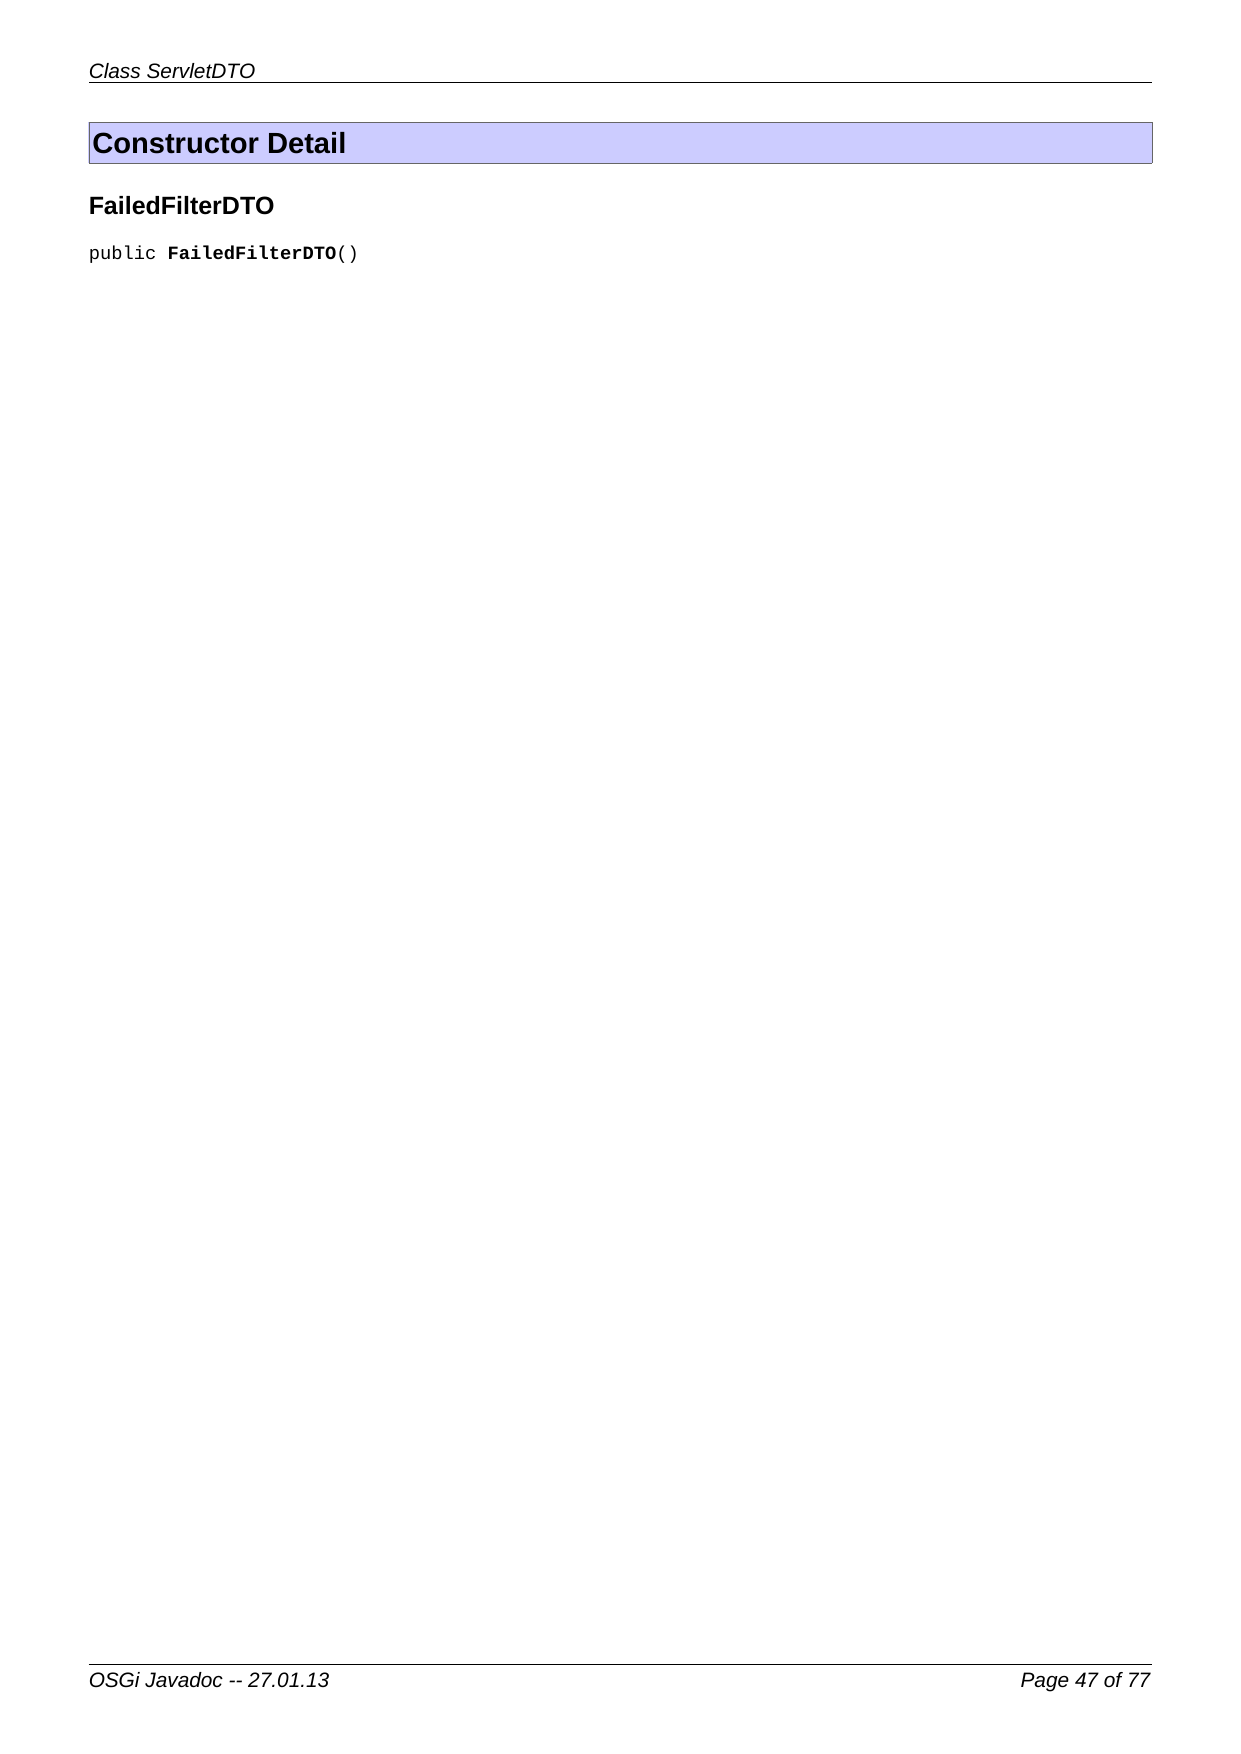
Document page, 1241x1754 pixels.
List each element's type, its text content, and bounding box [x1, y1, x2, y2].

subtitle Constructor Detail [90, 123, 1152, 163]
text public FailedFilterDTO() [88, 244, 1152, 265]
subtitle FailedFilterDTO [88, 191, 1152, 220]
